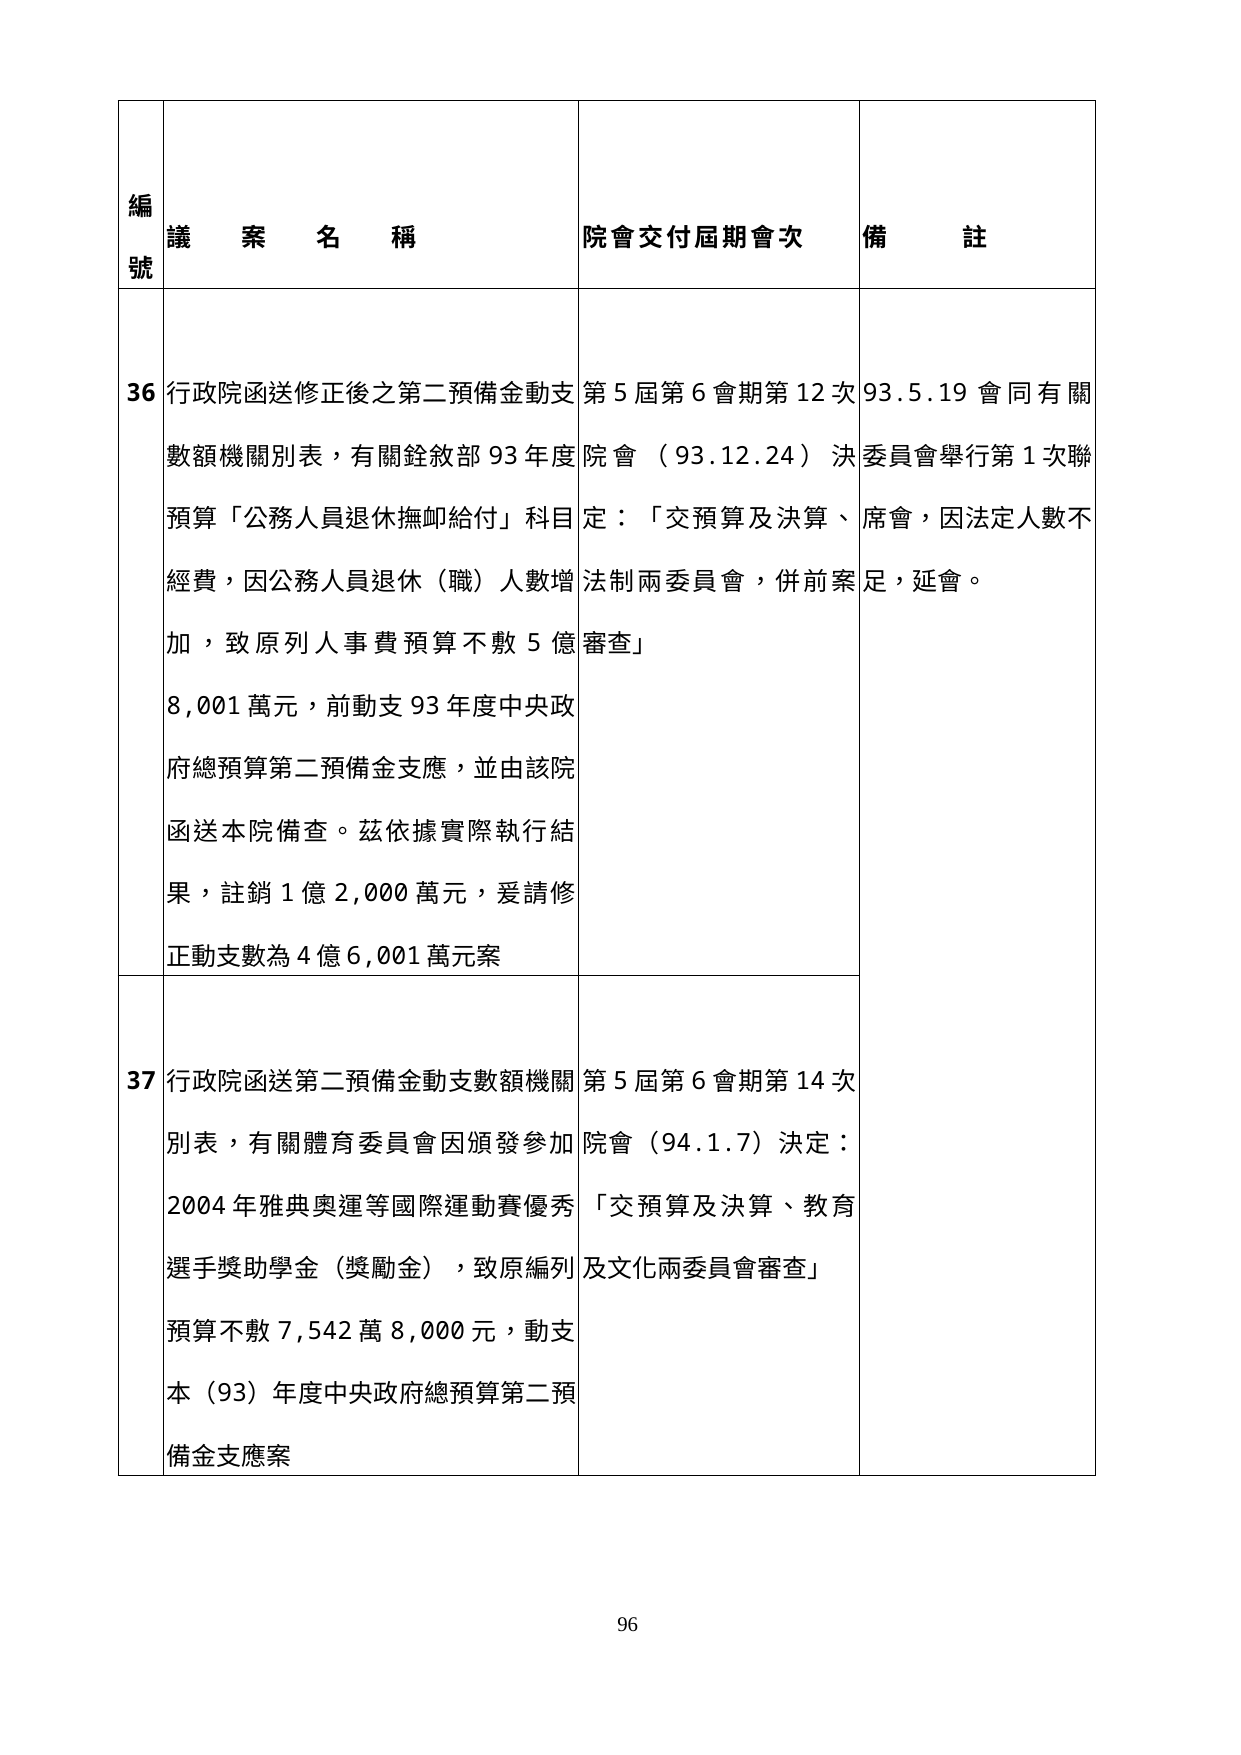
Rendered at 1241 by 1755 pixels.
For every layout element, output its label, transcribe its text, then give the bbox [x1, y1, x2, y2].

table_header 議 案 名 稱 [164, 101, 578, 288]
table_cell [119, 289, 163, 975]
table_header 院會交付屆期會次 [579, 101, 859, 288]
table_header 編號 [119, 101, 163, 288]
table_cell 第5屆第6會期第14次院會（94.1.7）決定：「交預算及決算、教育及文化兩委員會審查」 [579, 976, 859, 1475]
table_cell 行政院函送第二預備金動支數額機關別表，有關體育委員會因頒發參加2004年雅典奧運等國際運動賽優秀選手獎助學金（獎勵金），致原編列預算不敷7,542萬8,000元，動支本（93）年度中央政府總預算第二預備金支應案 [164, 976, 578, 1475]
table_cell [119, 976, 163, 1475]
table_cell 93.5.19會同有關委員會舉行第1次聯席會，因法定人數不足，延會。 [860, 289, 1095, 1475]
table_cell 第5屆第6會期第12次院會（93.12.24）決定：「交預算及決算、法制兩委員會，併前案審查」 [579, 289, 859, 975]
table_header 備 註 [860, 101, 1095, 288]
table_cell 行政院函送修正後之第二預備金動支數額機關別表，有關銓敘部93年度預算「公務人員退休撫卹給付」科目經費，因公務人員退休（職）人數增加，致原列人事費預算不敷5億8,001萬元，前動支93年度中央政府總預算第二預備金支應，並由該院函送本院備查。茲依據實際執行結果，註銷1億2,000萬元，爰請修正動支數為4億6,001萬元案 [164, 289, 578, 975]
